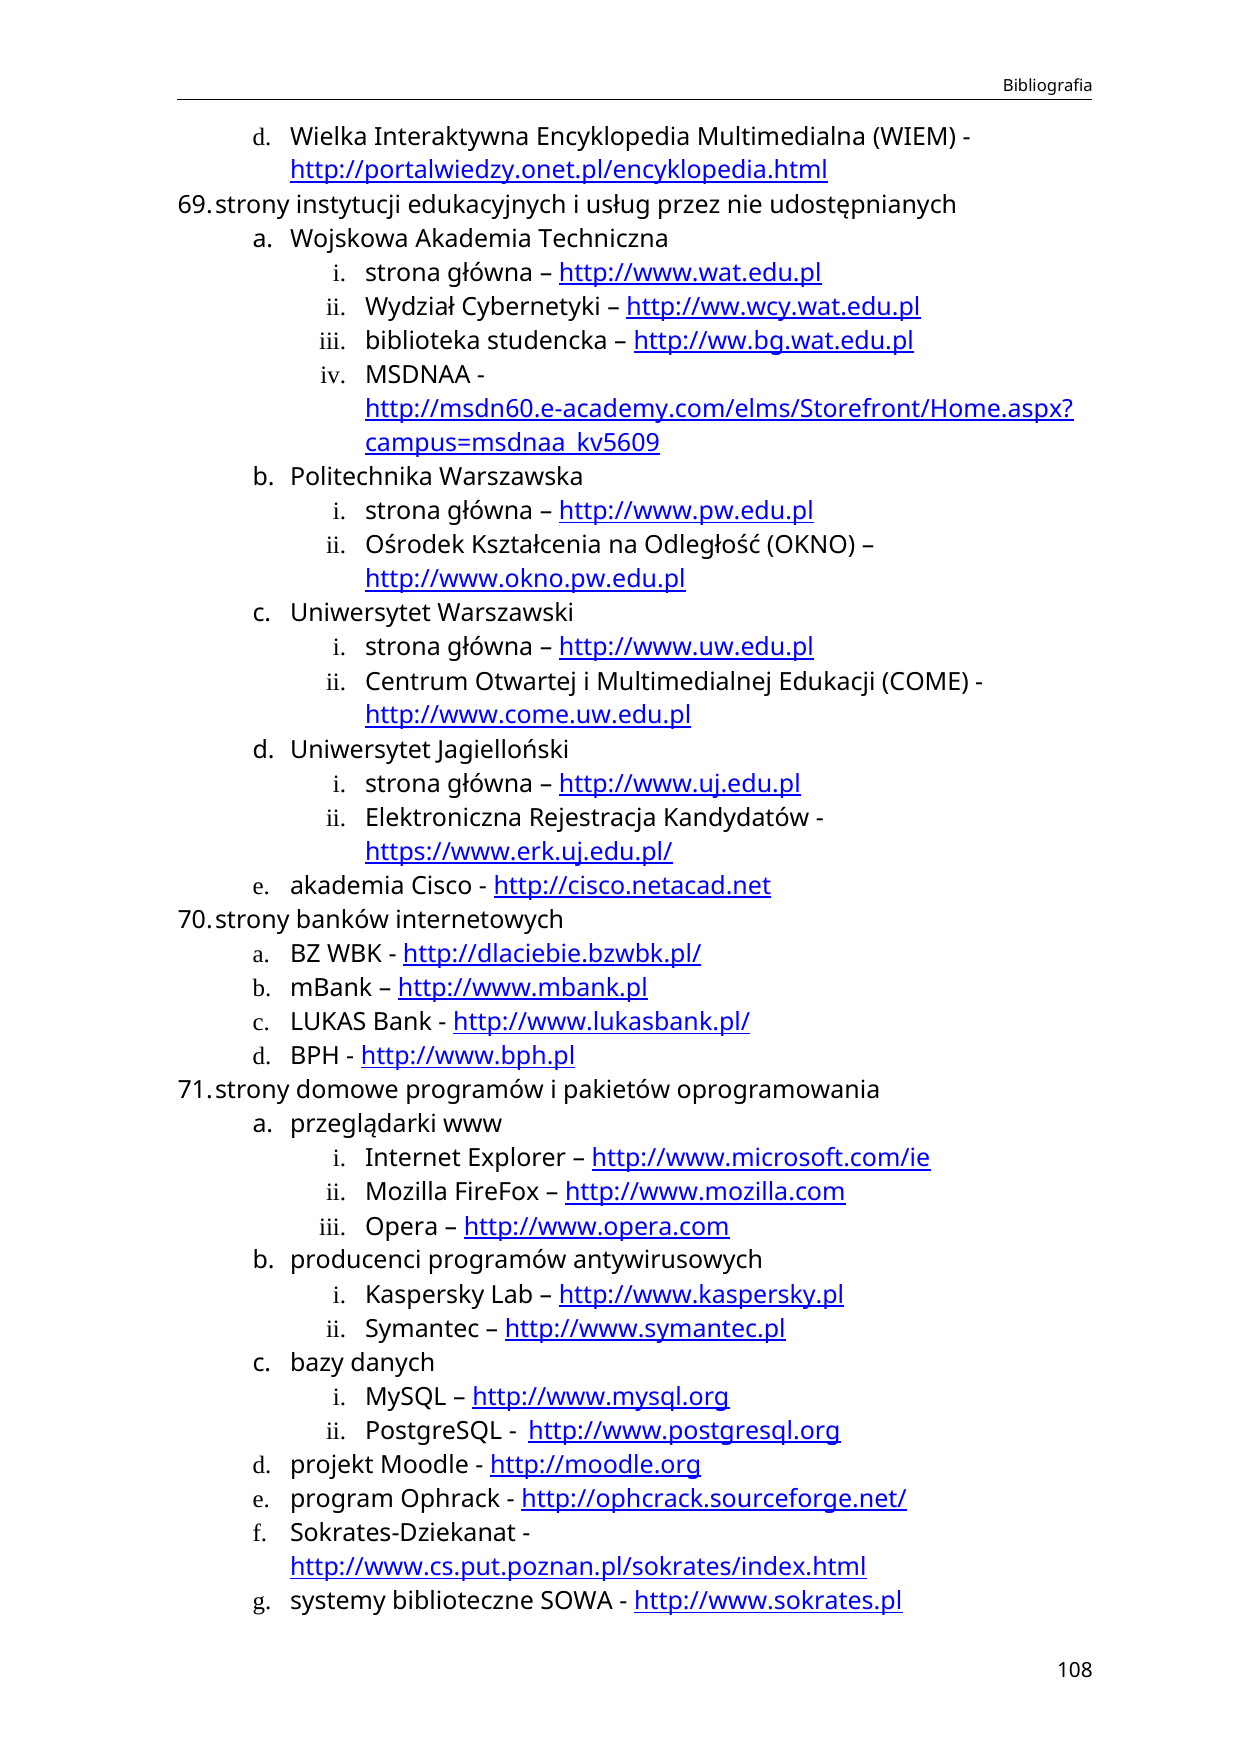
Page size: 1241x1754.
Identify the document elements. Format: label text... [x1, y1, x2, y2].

list Uniwersytet Jagielloński [252, 731, 1092, 765]
list PostgreSQL - http://www.postgresql.org [177, 1412, 1092, 1447]
list program Ophrack - http://ophcrack.sourceforge.net/ [252, 1481, 1092, 1515]
list mBank – http://www.mbank.pl [252, 970, 1092, 1004]
list przeglądarki www [252, 1106, 1092, 1140]
list strona główna – http://www.uj.edu.pl [177, 765, 1092, 799]
list Opera – http://www.opera.com [177, 1208, 1092, 1242]
list Wydział Cybernetyki – http://ww.wcy.wat.edu.pl [177, 288, 1092, 322]
list biblioteka studencka – http://ww.bg.wat.edu.pl [177, 322, 1092, 357]
list LUKAS Bank - http://www.lukasbank.pl/ [252, 1004, 1092, 1038]
list producenci programów antywirusowych [252, 1242, 1092, 1276]
list BZ WBK - http://dlaciebie.bzwbk.pl/ [252, 936, 1092, 970]
list Elektroniczna Rejestracja Kandydatów - https://www.erk.uj.edu.pl/ [177, 799, 1092, 867]
list Wojskowa Akademia Techniczna [252, 220, 1092, 254]
list Centrum Otwartej i Multimedialnej Edukacji (COME) - http://www.come.uw.edu.pl [177, 663, 1092, 731]
list Politechnika Warszawska [252, 459, 1092, 493]
list strona główna – http://www.wat.edu.pl [177, 254, 1092, 288]
list Symantec – http://www.symantec.pl [177, 1310, 1092, 1344]
list BPH - http://www.bph.pl [252, 1038, 1092, 1072]
list strona główna – http://www.uw.edu.pl [177, 629, 1092, 663]
list Internet Explorer – http://www.microsoft.com/ie [177, 1140, 1092, 1174]
list MSDNAA - http://msdn60.e-academy.com/elms/Storefront/Home.aspx?campus=msdnaa_kv5609 [177, 357, 1092, 459]
list Mozilla FireFox – http://www.mozilla.com [177, 1174, 1092, 1208]
list strony domowe programów i pakietów oprogramowania [177, 1072, 1092, 1106]
list Uniwersytet Warszawski [252, 595, 1092, 629]
list Ośrodek Kształcenia na Odległość (OKNO) – http://www.okno.pw.edu.pl [177, 527, 1092, 595]
list Kaspersky Lab – http://www.kaspersky.pl [177, 1276, 1092, 1310]
list Sokrates-Dziekanat - http://www.cs.put.poznan.pl/sokrates/index.html [252, 1515, 1092, 1583]
list strona główna – http://www.pw.edu.pl [177, 493, 1092, 527]
list Wielka Interaktywna Encyklopedia Multimedialna (WIEM) - http://portalwiedzy.onet.pl/encyklopedia.html [252, 118, 1092, 186]
list bazy danych [252, 1344, 1092, 1378]
list akademia Cisco - http://cisco.netacad.net [252, 867, 1092, 902]
list systemy biblioteczne SOWA - http://www.sokrates.pl [252, 1583, 1092, 1617]
list MySQL – http://www.mysql.org [177, 1378, 1092, 1412]
list projekt Moodle - http://moodle.org [252, 1447, 1092, 1481]
list strony banków internetowych [177, 902, 1092, 936]
list strony instytucji edukacyjnych i usług przez nie udostępnianych [177, 186, 1092, 220]
